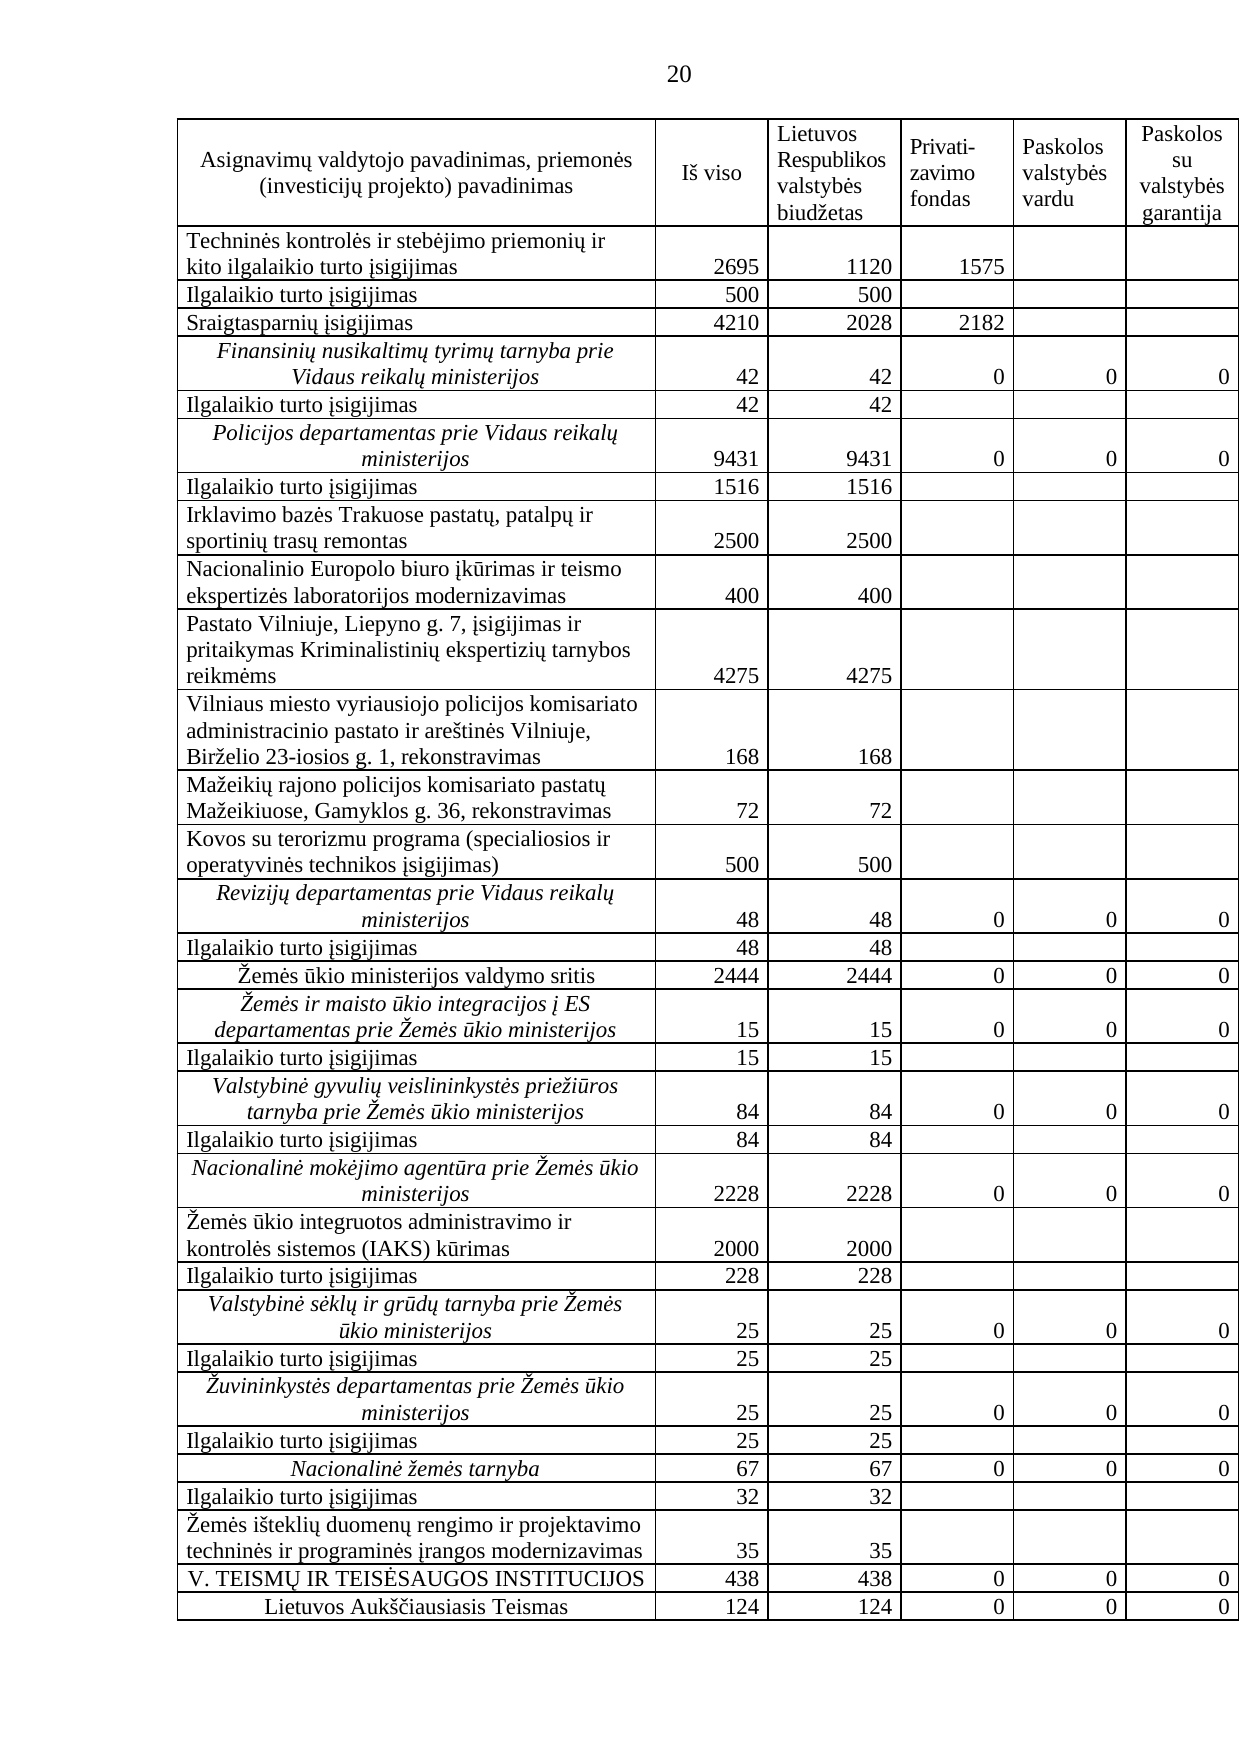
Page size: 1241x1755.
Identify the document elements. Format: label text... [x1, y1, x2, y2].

table_cell 25 [769, 1427, 900, 1453]
table_cell 0 [1014, 1072, 1125, 1124]
table_cell Ilgalaikio turto įsigijimas [178, 473, 655, 499]
table_cell Nacionalinio Europolo biuro įkūrimas ir teismo ekspertizės laboratorijos modernizavimas [178, 556, 655, 608]
table_cell 0 [902, 1455, 1013, 1481]
table_cell [1127, 934, 1238, 960]
table_cell Ilgalaikio turto įsigijimas [178, 1345, 655, 1371]
table_cell 0 [902, 990, 1013, 1042]
table_cell 35 [769, 1511, 900, 1563]
table_cell 25 [656, 1427, 767, 1453]
table_cell 84 [656, 1126, 767, 1152]
table_cell Valstybinė gyvulių veislininkystės priežiūros tarnyba prie Žemės ūkio ministerijos [178, 1072, 655, 1124]
table_cell Policijos departamentas prie Vidaus reikalų ministerijos [178, 419, 655, 472]
table_cell [1014, 1208, 1125, 1261]
table_cell 124 [656, 1593, 767, 1619]
table_cell 0 [1127, 1565, 1238, 1591]
table_cell Žemės išteklių duomenų rengimo ir projektavimo techninės ir programinės įrangos modernizavimas [178, 1511, 655, 1563]
table_header Paskolos valstybės vardu [1014, 120, 1125, 225]
table_cell 2228 [769, 1154, 900, 1207]
table_cell [1014, 1511, 1125, 1563]
table_cell [902, 825, 1013, 878]
table_cell Mažeikių rajono policijos komisariato pastatų Mažeikiuose, Gamyklos g. 36, rekonstravimas [178, 771, 655, 824]
table_cell [1014, 771, 1125, 824]
table_cell [1127, 1126, 1238, 1152]
table_cell 0 [1014, 962, 1125, 988]
table_cell 0 [1014, 419, 1125, 472]
table_cell [1127, 1263, 1238, 1289]
table_cell Nacionalinė žemės tarnyba [178, 1455, 655, 1481]
table_cell Ilgalaikio turto įsigijimas [178, 934, 655, 960]
table_cell 228 [656, 1263, 767, 1289]
table_cell [1014, 501, 1125, 554]
table_cell Ilgalaikio turto įsigijimas [178, 391, 655, 417]
table_cell [902, 690, 1013, 769]
table_cell 124 [769, 1593, 900, 1619]
table_cell 42 [769, 337, 900, 389]
table_cell 0 [1127, 1291, 1238, 1343]
table_cell 0 [1014, 990, 1125, 1042]
table_cell [1014, 1044, 1125, 1070]
table_cell [1014, 281, 1125, 307]
table_cell [1127, 1345, 1238, 1371]
table_cell 2695 [656, 227, 767, 279]
table_cell 2000 [656, 1208, 767, 1261]
table_cell [1014, 227, 1125, 279]
table_cell 438 [769, 1565, 900, 1591]
table_cell 0 [902, 880, 1013, 932]
table_cell 48 [769, 880, 900, 932]
table_cell 228 [769, 1263, 900, 1289]
table_cell 32 [656, 1483, 767, 1509]
table_cell 500 [769, 825, 900, 878]
table_cell [902, 1427, 1013, 1453]
table_cell [902, 281, 1013, 307]
table_cell Vilniaus miesto vyriausiojo policijos komisariato administracinio pastato ir areštinės Vilniuje, Birželio 23-iosios g. 1, rekonstravimas [178, 690, 655, 769]
table_cell Kovos su terorizmu programa (specialiosios ir operatyvinės technikos įsigijimas) [178, 825, 655, 878]
table_cell [1127, 281, 1238, 307]
table_cell [1014, 934, 1125, 960]
table_cell 48 [656, 880, 767, 932]
table_cell 15 [769, 990, 900, 1042]
table_cell 32 [769, 1483, 900, 1509]
table_cell Ilgalaikio turto įsigijimas [178, 1427, 655, 1453]
table_cell Lietuvos Aukščiausiasis Teismas [178, 1593, 655, 1619]
table_cell 0 [1127, 880, 1238, 932]
table_cell [1127, 1511, 1238, 1563]
table_cell 25 [769, 1291, 900, 1343]
table_cell [1127, 1044, 1238, 1070]
table_cell [1127, 825, 1238, 878]
table_cell 2500 [656, 501, 767, 554]
table_cell 9431 [769, 419, 900, 472]
table_cell Žemės ūkio ministerijos valdymo sritis [178, 962, 655, 988]
table_cell 42 [656, 337, 767, 389]
table_cell [1014, 825, 1125, 878]
table_cell [1014, 1345, 1125, 1371]
table_cell [1014, 556, 1125, 608]
table_cell 0 [902, 1373, 1013, 1425]
table_cell Pastato Vilniuje, Liepyno g. 7, įsigijimas ir pritaikymas Kriminalistinių ekspertizių tarnybos reikmėms [178, 610, 655, 689]
table_cell 72 [769, 771, 900, 824]
table_cell 2228 [656, 1154, 767, 1207]
table_cell [902, 1511, 1013, 1563]
table_cell [902, 473, 1013, 499]
table_cell Žemės ūkio integruotos administravimo ir kontrolės sistemos (IAKS) kūrimas [178, 1208, 655, 1261]
table_header Paskolos su valstybės garantija [1127, 120, 1238, 225]
table_cell 0 [1127, 1593, 1238, 1619]
table_cell [1014, 473, 1125, 499]
table_cell 25 [656, 1291, 767, 1343]
table_cell 0 [1127, 990, 1238, 1042]
table_cell [1127, 391, 1238, 417]
table_cell [1127, 501, 1238, 554]
table_cell 25 [769, 1345, 900, 1371]
table_cell 0 [1127, 337, 1238, 389]
table_cell Ilgalaikio turto įsigijimas [178, 1483, 655, 1509]
table_cell 0 [1127, 419, 1238, 472]
table_cell 67 [769, 1455, 900, 1481]
table_cell Žuvininkystės departamentas prie Žemės ūkio ministerijos [178, 1373, 655, 1425]
table_cell Finansinių nusikaltimų tyrimų tarnyba prie Vidaus reikalų ministerijos [178, 337, 655, 389]
table_cell 2000 [769, 1208, 900, 1261]
table_cell [902, 1483, 1013, 1509]
table_cell 0 [1014, 880, 1125, 932]
table_cell 1516 [769, 473, 900, 499]
table_cell [1014, 610, 1125, 689]
table_cell 0 [1127, 1072, 1238, 1124]
table_cell [1127, 771, 1238, 824]
table_cell Žemės ir maisto ūkio integracijos į ES departamentas prie Žemės ūkio ministerijos [178, 990, 655, 1042]
table_cell [902, 1208, 1013, 1261]
table_cell 2182 [902, 309, 1013, 335]
table_cell 2028 [769, 309, 900, 335]
table_cell 1575 [902, 227, 1013, 279]
table_cell 0 [1127, 962, 1238, 988]
table_cell Nacionalinė mokėjimo agentūra prie Žemės ūkio ministerijos [178, 1154, 655, 1207]
table_cell 0 [1014, 1565, 1125, 1591]
table_cell Ilgalaikio turto įsigijimas [178, 1126, 655, 1152]
table_cell 48 [656, 934, 767, 960]
table_cell Techninės kontrolės ir stebėjimo priemonių ir kito ilgalaikio turto įsigijimas [178, 227, 655, 279]
table_cell Ilgalaikio turto įsigijimas [178, 1044, 655, 1070]
table_cell 1120 [769, 227, 900, 279]
table_cell 2444 [656, 962, 767, 988]
table_cell [1014, 1126, 1125, 1152]
table_cell 42 [656, 391, 767, 417]
table_cell 400 [656, 556, 767, 608]
table_cell Revizijų departamentas prie Vidaus reikalų ministerijos [178, 880, 655, 932]
table_cell 0 [1127, 1373, 1238, 1425]
table_cell [902, 1126, 1013, 1152]
table_cell [1127, 1208, 1238, 1261]
table_cell [902, 1263, 1013, 1289]
table_cell [1127, 227, 1238, 279]
table_cell 15 [769, 1044, 900, 1070]
table_cell [902, 391, 1013, 417]
table_header Iš viso [656, 120, 767, 225]
table_cell 1516 [656, 473, 767, 499]
table_cell Ilgalaikio turto įsigijimas [178, 1263, 655, 1289]
table_cell 48 [769, 934, 900, 960]
table_cell [1014, 1427, 1125, 1453]
table_cell 15 [656, 1044, 767, 1070]
table_cell 0 [1014, 1291, 1125, 1343]
table_cell Valstybinė sėklų ir grūdų tarnyba prie Žemės ūkio ministerijos [178, 1291, 655, 1343]
table_cell 0 [902, 1291, 1013, 1343]
table_cell 0 [902, 419, 1013, 472]
table_cell [902, 934, 1013, 960]
table_cell V. TEISMŲ IR TEISĖSAUGOS INSTITUCIJOS [178, 1565, 655, 1591]
table_cell 84 [769, 1126, 900, 1152]
table_cell 0 [1014, 1593, 1125, 1619]
table_cell [902, 501, 1013, 554]
table_cell [1127, 1427, 1238, 1453]
table_cell [902, 1345, 1013, 1371]
table_cell 0 [902, 1593, 1013, 1619]
table_cell Irklavimo bazės Trakuose pastatų, patalpų ir sportinių trasų remontas [178, 501, 655, 554]
table_cell 25 [769, 1373, 900, 1425]
table_cell 84 [656, 1072, 767, 1124]
table_cell [1127, 473, 1238, 499]
table_cell [1014, 1263, 1125, 1289]
table_cell Ilgalaikio turto įsigijimas [178, 281, 655, 307]
table_cell 67 [656, 1455, 767, 1481]
table_cell [1127, 556, 1238, 608]
table_cell 0 [902, 337, 1013, 389]
table_cell 0 [902, 1565, 1013, 1591]
table_cell 9431 [656, 419, 767, 472]
table_cell 25 [656, 1373, 767, 1425]
table_cell 0 [1014, 1373, 1125, 1425]
table_cell [1014, 1483, 1125, 1509]
table_cell [1014, 391, 1125, 417]
table_cell 500 [656, 281, 767, 307]
table_cell [1127, 309, 1238, 335]
table_cell 0 [902, 962, 1013, 988]
table_cell 2500 [769, 501, 900, 554]
table_cell [1127, 610, 1238, 689]
table_cell 500 [769, 281, 900, 307]
table_cell 42 [769, 391, 900, 417]
table_cell 0 [902, 1072, 1013, 1124]
table_cell [902, 771, 1013, 824]
table_cell [1014, 309, 1125, 335]
table_cell 0 [1014, 1455, 1125, 1481]
table_cell 0 [1127, 1455, 1238, 1481]
table_header Lietuvos Respublikos valstybės biudžetas [769, 120, 900, 225]
table_cell 0 [1014, 337, 1125, 389]
table_cell 500 [656, 825, 767, 878]
table_cell [1127, 690, 1238, 769]
table_cell 168 [656, 690, 767, 769]
table_cell 35 [656, 1511, 767, 1563]
table_cell 438 [656, 1565, 767, 1591]
table_cell [1014, 690, 1125, 769]
table_cell 2444 [769, 962, 900, 988]
table_cell 0 [1127, 1154, 1238, 1207]
table_cell 84 [769, 1072, 900, 1124]
table_cell [902, 610, 1013, 689]
table_cell 4275 [656, 610, 767, 689]
table_cell Sraigtasparnių įsigijimas [178, 309, 655, 335]
table_cell [902, 1044, 1013, 1070]
table_cell 0 [902, 1154, 1013, 1207]
table_cell 400 [769, 556, 900, 608]
table_cell 4275 [769, 610, 900, 689]
table_cell 15 [656, 990, 767, 1042]
table_cell [902, 556, 1013, 608]
table_header Asignavimų valdytojo pavadinimas, priemonės (investicijų projekto) pavadinimas [178, 120, 655, 225]
table_header Privati-zavimo fondas [902, 120, 1013, 225]
table_cell 72 [656, 771, 767, 824]
table_cell 4210 [656, 309, 767, 335]
table_cell 0 [1014, 1154, 1125, 1207]
table_cell 168 [769, 690, 900, 769]
table_cell 25 [656, 1345, 767, 1371]
table_cell [1127, 1483, 1238, 1509]
